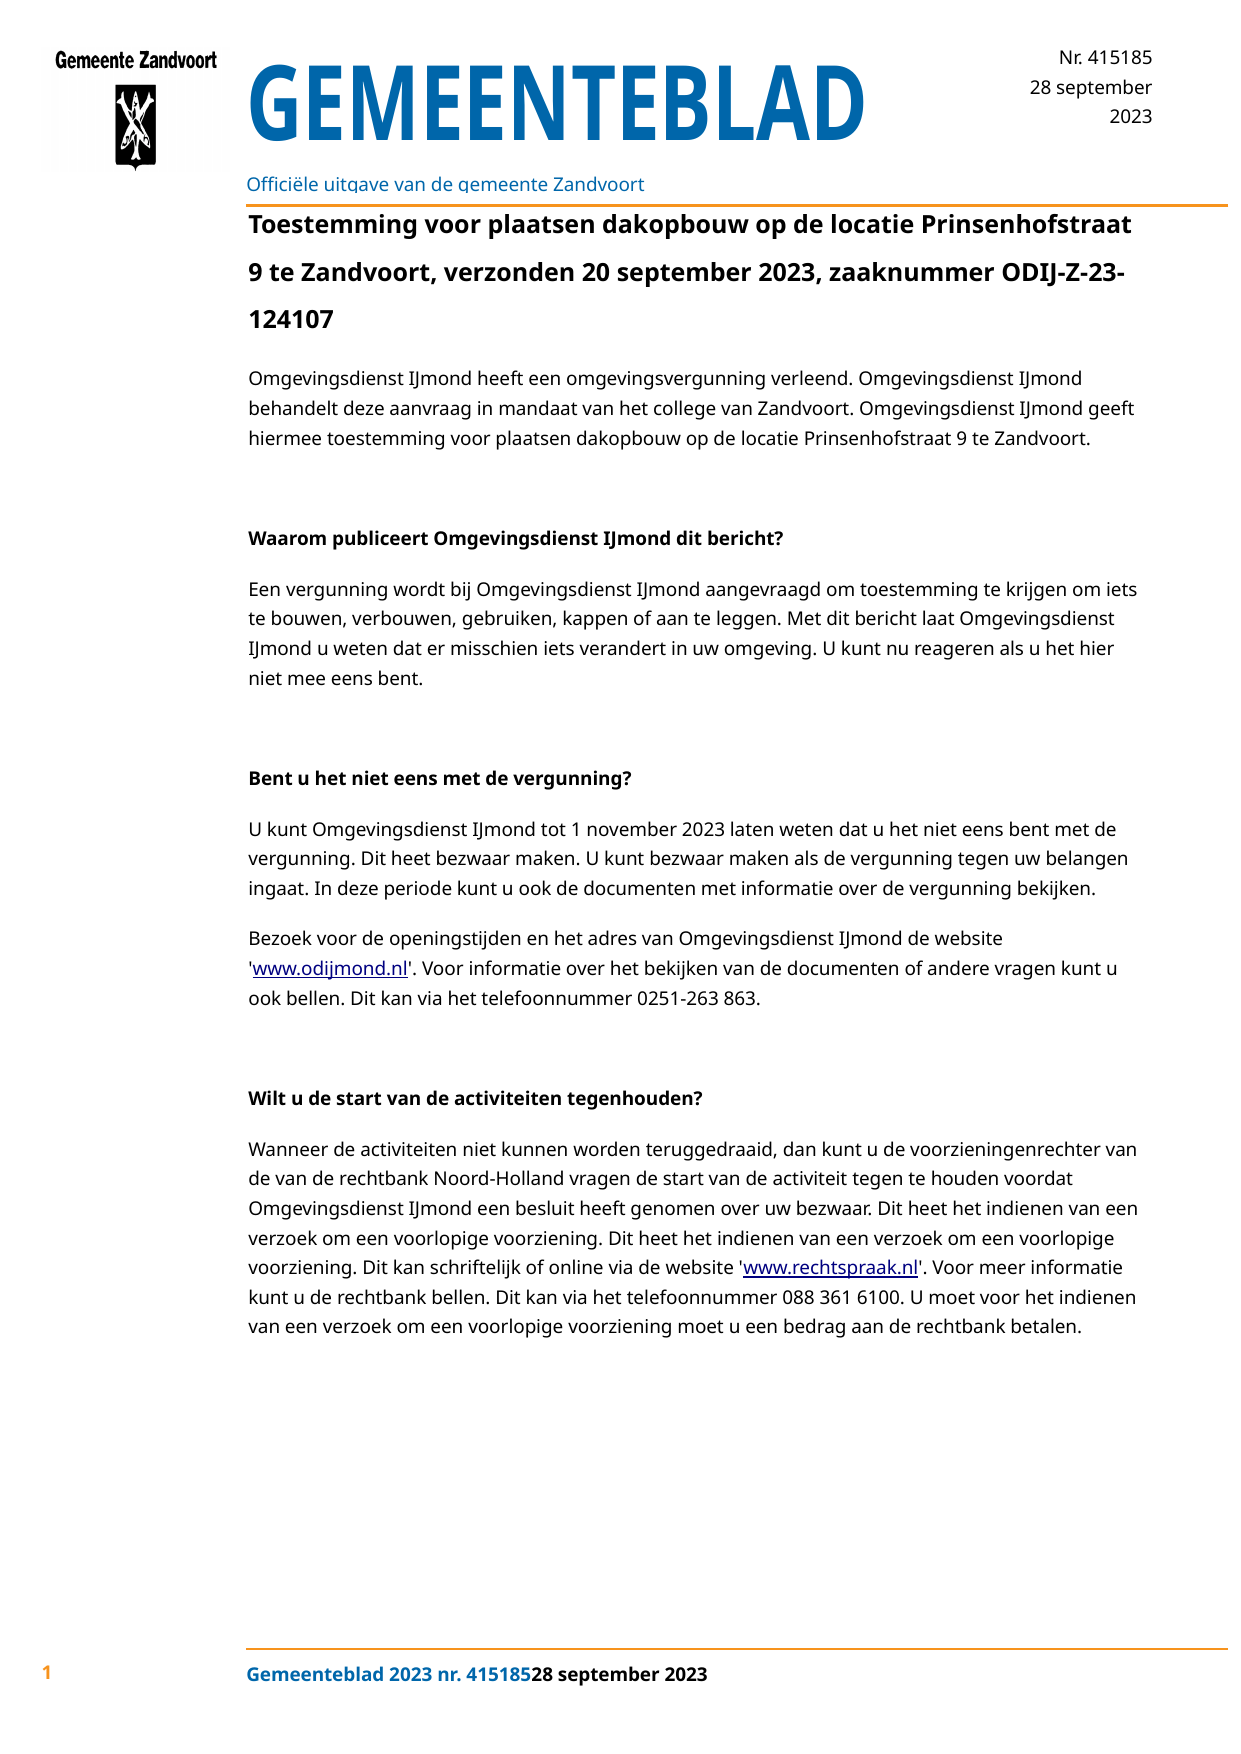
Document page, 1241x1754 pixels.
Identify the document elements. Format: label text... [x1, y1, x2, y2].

text Wanneer de activiteiten niet kunnen worden teruggedraaid, dan kunt u de voorzieningenrechter van de van de rechtbank Noord-Holland vragen de start van de activiteit tegen te houden voordat Omgevingsdienst IJmond een besluit heeft genomen over uw bezwaar. Dit heet het indienen van een verzoek om een voorlopige voorziening. Dit heet het indienen van een verzoek om een voorlopige voorziening. Dit kan schriftelijk of online via de website 'www.rechtspraak.nl'. Voor meer informatie kunt u de rechtbank bellen. Dit kan via het telefoonnummer 088 361 6100. U moet voor het indienen van een verzoek om een voorlopige voorziening moet u een bedrag aan de rechtbank betalen. [248, 1136, 1152, 1339]
picture [41, 47, 231, 172]
text Een vergunning wordt bij Omgevingsdienst IJmond aangevraagd om toestemming te krijgen om iets te bouwen, verbouwen, gebruiken, kappen of aan te leggen. Met dit bericht laat Omgevingsdienst IJmond u weten dat er misschien iets verandert in uw omgeving. U kunt nu reageren als u het hier niet mee eens bent. [248, 576, 1152, 690]
text U kunt Omgevingsdienst IJmond tot 1 november 2023 laten weten dat u het niet eens bent met de vergunning. Dit heet bezwaar maken. U kunt bezwaar maken als de vergunning tegen uw belangen ingaat. In deze periode kunt u ook de documenten met informatie over de vergunning bekijken. [248, 816, 1152, 901]
text Bent u het niet eens met de vergunning? [248, 766, 1152, 791]
text Wilt u de start van de activiteiten tegenhouden? [248, 1086, 1152, 1111]
text Toestemming voor plaatsen dakopbouw op de locatie Prinsenhofstraat 9 te Zandvoort, verzonden 20 september 2023, zaaknummer ODIJ-Z-23-124107 [248, 207, 1152, 336]
text Waarom publiceert Omgevingsdienst IJmond dit bericht? [248, 526, 1152, 551]
text Bezoek voor de openingstijden en het adres van Omgevingsdienst IJmond de website 'www.odijmond.nl'. Voor informatie over het bekijken van de documenten of andere vragen kunt u ook bellen. Dit kan via het telefoonnummer 0251-263 863. [248, 926, 1152, 1010]
text Omgevingsdienst IJmond heeft een omgevingsvergunning verleend. Omgevingsdienst IJmond behandelt deze aanvraag in mandaat van het college van Zandvoort. Omgevingsdienst IJmond geeft hiermee toestemming voor plaatsen dakopbouw op de locatie Prinsenhofstraat 9 te Zandvoort. [248, 366, 1152, 450]
